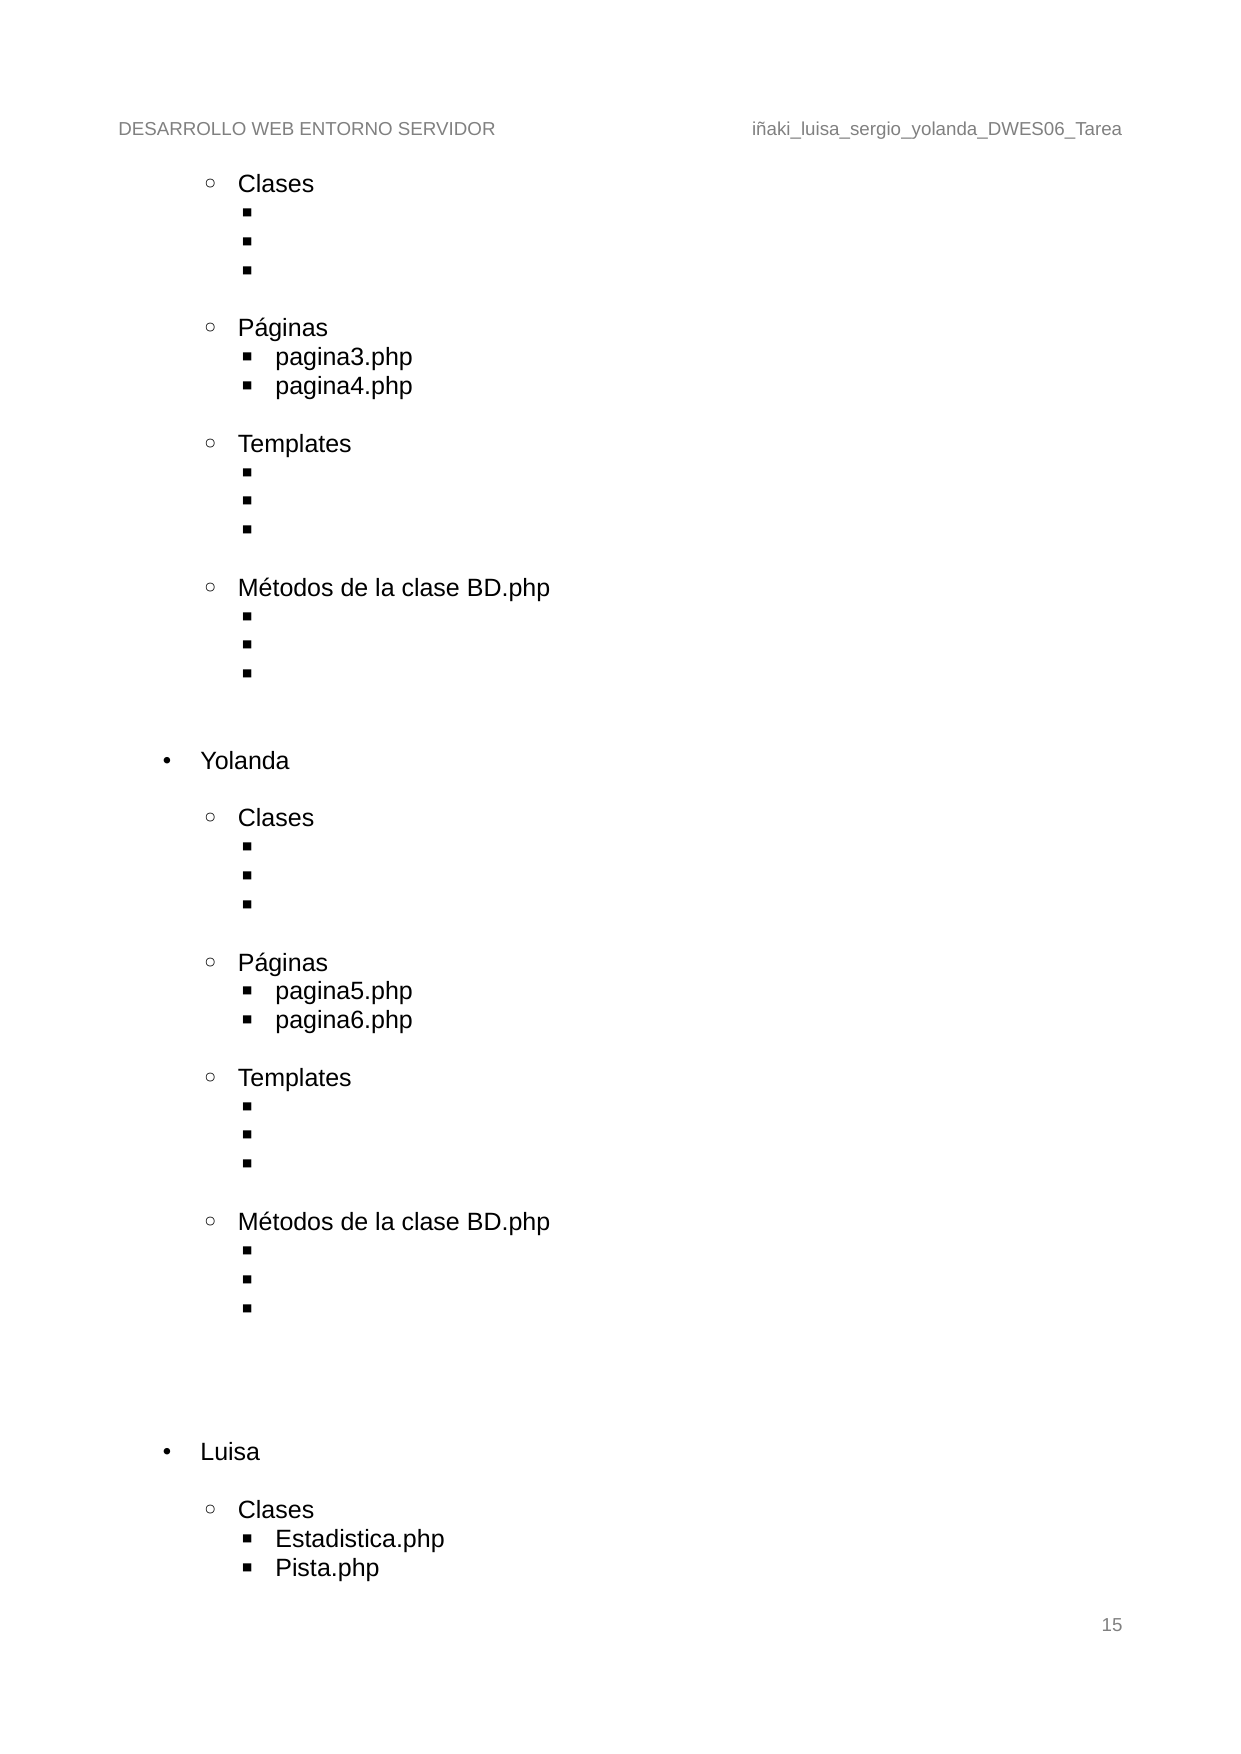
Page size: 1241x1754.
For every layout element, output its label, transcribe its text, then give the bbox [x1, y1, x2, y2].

list Páginas [200, 947, 1122, 976]
list Estadistica.php [238, 1524, 1122, 1553]
list Métodos de la clase BD.php [200, 1207, 1122, 1236]
list pagina5.php [238, 976, 1122, 1005]
list Clases [200, 1495, 1122, 1524]
list Templates [200, 1063, 1122, 1092]
list Templates [200, 429, 1122, 457]
list Páginas [200, 313, 1122, 342]
list pagina4.php [238, 371, 1122, 400]
list Luisa [163, 1437, 1122, 1466]
list Clases [200, 803, 1122, 832]
list Pista.php [238, 1553, 1122, 1582]
list Clases [200, 169, 1122, 198]
list pagina6.php [238, 1005, 1122, 1034]
list pagina3.php [238, 342, 1122, 371]
list Yolanda [163, 746, 1122, 774]
list Métodos de la clase BD.php [200, 573, 1122, 602]
